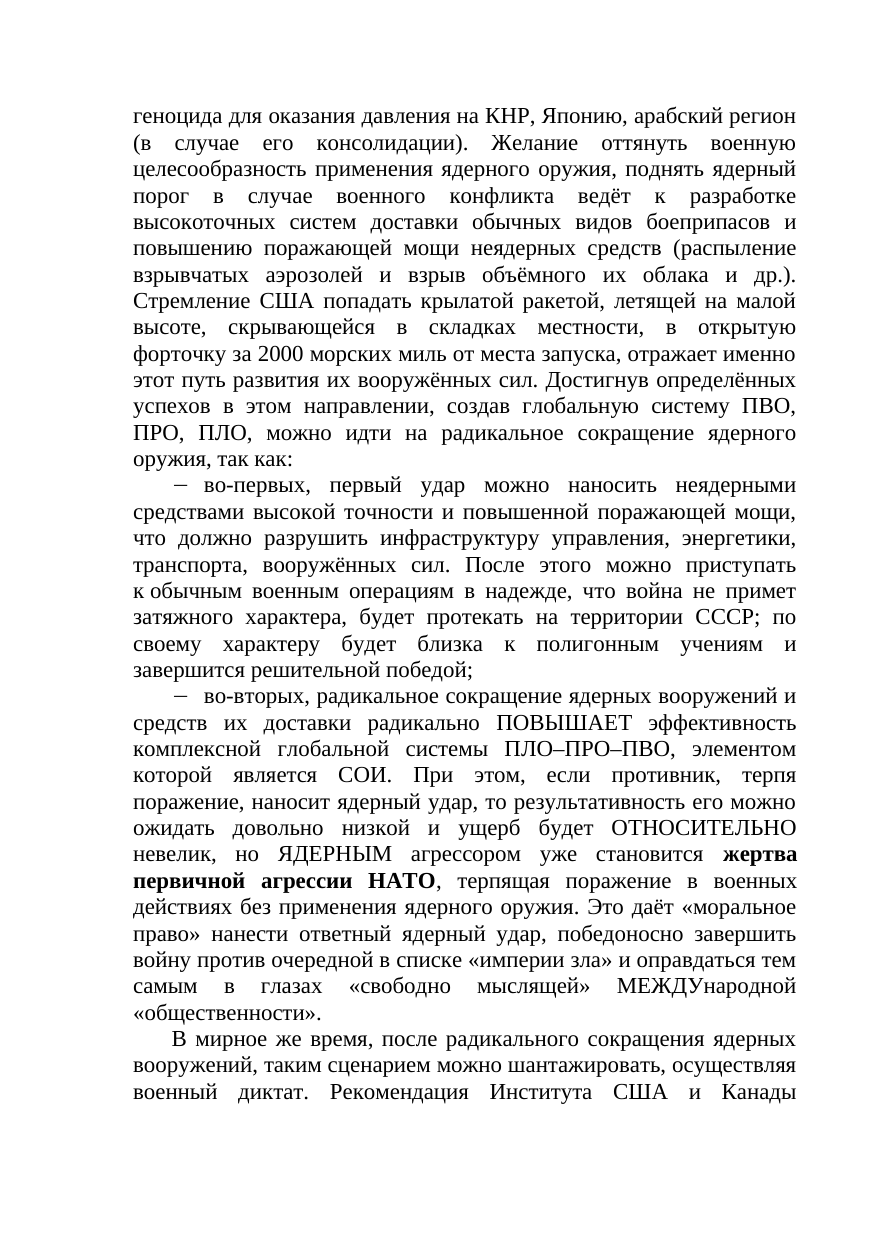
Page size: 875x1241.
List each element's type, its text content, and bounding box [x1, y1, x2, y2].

list во-вторых, радикальное сокращение ядерных вооружений и средств их доставки радикально ПОВЫШАЕТ эффективность комплексной глобальной системы ПЛО–ПРО–ПВО, элементом которой является СОИ. При этом, если противник, терпя поражение, наносит ядерный удар, то результативность его можно ожидать довольно низкой и ущерб будет ОТНОСИТЕЛЬНО невелик, но ЯДЕРНЫМ агрессором уже становится жертва первичной агрессии НАТО, терпящая поражение в военных действиях без применения ядерного оружия. Это даёт «моральное право» нанести ответный ядерный удар, победоносно завершить войну против очередной в списке «империи зла» и оправдаться тем самым в глазах «свободно мыслящей» МЕЖДУнародной «общественности». [133, 682, 797, 1025]
list во-первых, первый удар можно наносить неядерными средствами высокой точности и повышенной поражающей мощи, что должно разрушить инфраструктуру управления, энергетики, транспорта, вооружённых сил. После этого можно приступать к обычным военным операциям в надежде, что война не примет затяжного характера, будет протекать на территории СССР; по своему характеру будет близка к полигонным учениям и завершится решительной победой; [133, 472, 797, 682]
text В мирное же время, после радикального сокращения ядерных вооружений, таким сценарием можно шантажировать, осуществляя военный диктат. Рекомендация Института США и Канады [133, 1025, 797, 1104]
text геноцида для оказания давления на КНР, Японию, арабский регион (в случае его консолидации). Желание оттянуть военную целесообразность применения ядерного оружия, поднять ядерный порог в случае военного конфликта ведёт к разработке высокоточных систем доставки обычных видов боеприпасов и повышению поражающей мощи неядерных средств (распыление взрывчатых аэрозолей и взрыв объёмного их облака и др.). Стремление США попадать крылатой ракетой, летящей на малой высоте, скрывающейся в складках местности, в открытую форточку за 2000 морских миль от места запуска, отражает именно этот путь развития их вооружённых сил. Достигнув определённых успехов в этом направлении, создав глобальную систему ПВО, ПРО, ПЛО, можно идти на радикальное сокращение ядерного оружия, так как: [133, 103, 797, 472]
